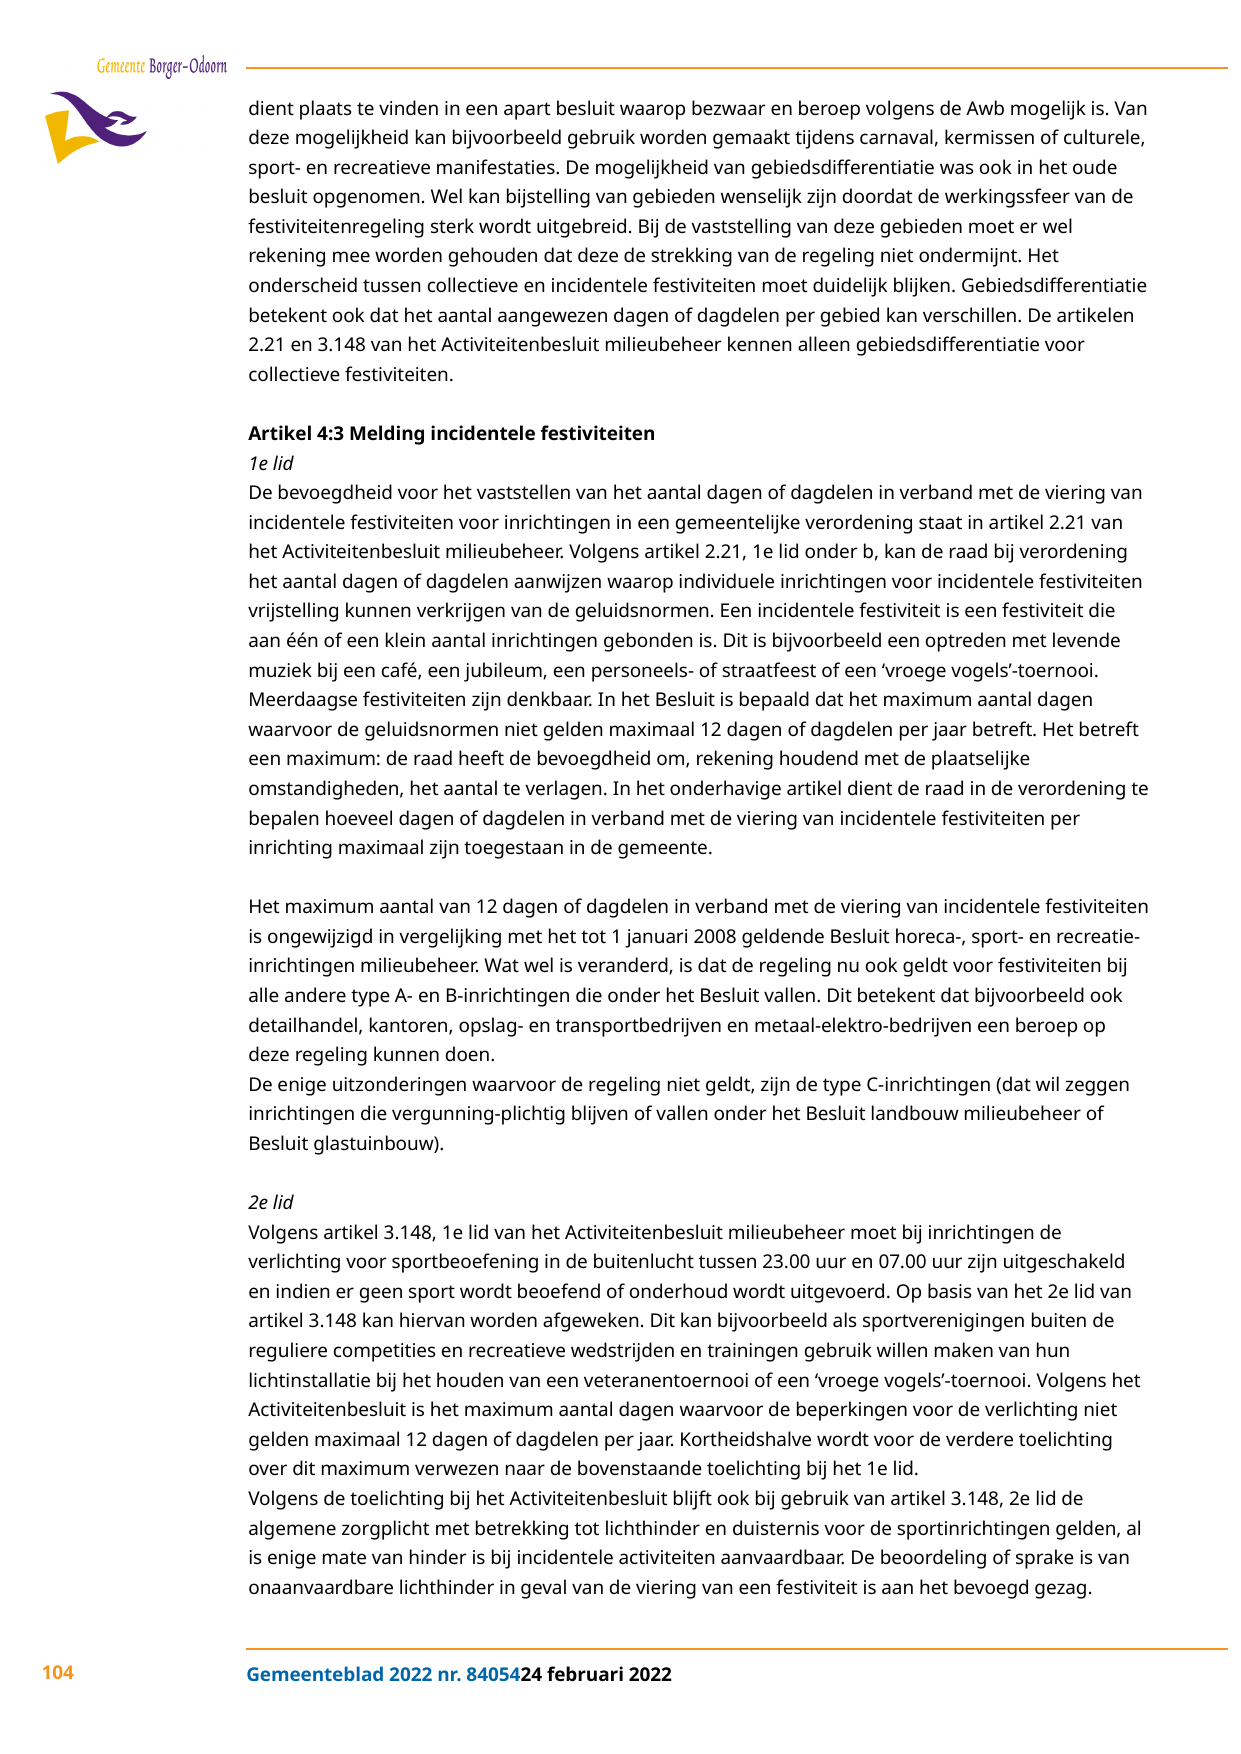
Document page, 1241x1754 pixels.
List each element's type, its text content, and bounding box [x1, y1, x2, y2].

text 1e lid [248, 450, 1152, 476]
text De bevoegdheid voor het vaststellen van het aantal dagen of dagdelen in verband met de viering van incidentele festiviteiten voor inrichtingen in een gemeentelijke verordening staat in artikel 2.21 van het Activiteitenbesluit milieubeheer. Volgens artikel 2.21, 1e lid onder b, kan de raad bij verordening het aantal dagen of dagdelen aanwijzen waarop individuele inrichtingen voor incidentele festiviteiten vrijstelling kunnen verkrijgen van de geluidsnormen. Een incidentele festiviteit is een festiviteit die aan één of een klein aantal inrichtingen gebonden is. Dit is bijvoorbeeld een optreden met levende muziek bij een café, een jubileum, een personeels- of straatfeest of een ‘vroege vogels’-toernooi. Meerdaagse festiviteiten zijn denkbaar. In het Besluit is bepaald dat het maximum aantal dagen waarvoor de geluidsnormen niet gelden maximaal 12 dagen of dagdelen per jaar betreft. Het betreft een maximum: de raad heeft de bevoegdheid om, rekening houdend met de plaatselijke omstandigheden, het aantal te verlagen. In het onderhavige artikel dient de raad in de verordening te bepalen hoeveel dagen of dagdelen in verband met de viering van incidentele festiviteiten per inrichting maximaal zijn toegestaan in de gemeente. [248, 479, 1152, 860]
text Artikel 4:3 Melding incidentele festiviteiten [248, 420, 1152, 446]
text Volgens artikel 3.148, 1e lid van het Activiteitenbesluit milieubeheer moet bij inrichtingen de verlichting voor sportbeoefening in de buitenlucht tussen 23.00 uur en 07.00 uur zijn uitgeschakeld en indien er geen sport wordt beoefend of onderhoud wordt uitgevoerd. Op basis van het 2e lid van artikel 3.148 kan hiervan worden afgeweken. Dit kan bijvoorbeeld als sportverenigingen buiten de reguliere competities en recreatieve wedstrijden en trainingen gebruik willen maken van hun lichtinstallatie bij het houden van een veteranentoernooi of een ‘vroege vogels’-toernooi. Volgens het Activiteitenbesluit is het maximum aantal dagen waarvoor de beperkingen voor de verlichting niet gelden maximaal 12 dagen of dagdelen per jaar. Kortheidshalve wordt voor de verdere toelichting over dit maximum verwezen naar de bovenstaande toelichting bij het 1e lid. [248, 1219, 1152, 1481]
text dient plaats te vinden in een apart besluit waarop bezwaar en beroep volgens de Awb mogelijk is. Van deze mogelijkheid kan bijvoorbeeld gebruik worden gemaakt tijdens carnaval, kermissen of culturele, sport- en recreatieve manifestaties. De mogelijkheid van gebiedsdifferentiatie was ook in het oude besluit opgenomen. Wel kan bijstelling van gebieden wenselijk zijn doordat de werkingssfeer van de festiviteitenregeling sterk wordt uitgebreid. Bij de vaststelling van deze gebieden moet er wel rekening mee worden gehouden dat deze de strekking van de regeling niet ondermijnt. Het onderscheid tussen collectieve en incidentele festiviteiten moet duidelijk blijken. Gebiedsdifferentiatie betekent ook dat het aantal aangewezen dagen of dagdelen per gebied kan verschillen. De artikelen 2.21 en 3.148 van het Activiteitenbesluit milieubeheer kennen alleen gebiedsdifferentiatie voor collectieve festiviteiten. [248, 95, 1152, 387]
text Het maximum aantal van 12 dagen of dagdelen in verband met de viering van incidentele festiviteiten is ongewijzigd in vergelijking met het tot 1 januari 2008 geldende Besluit horeca-, sport- en recreatie-inrichtingen milieubeheer. Wat wel is veranderd, is dat de regeling nu ook geldt voor festiviteiten bij alle andere type A- en B-inrichtingen die onder het Besluit vallen. Dit betekent dat bijvoorbeeld ook detailhandel, kantoren, opslag- en transportbedrijven en metaal-elektro-bedrijven een beroep op deze regeling kunnen doen. [248, 893, 1152, 1067]
text 2e lid [248, 1189, 1152, 1215]
text Volgens de toelichting bij het Activiteitenbesluit blijft ook bij gebruik van artikel 3.148, 2e lid de algemene zorgplicht met betrekking tot lichthinder en duisternis voor de sportinrichtingen gelden, al is enige mate van hinder is bij incidentele activiteiten aanvaardbaar. De beoordeling of sprake is van onaanvaardbare lichthinder in geval van de viering van een festiviteit is aan het bevoegd gezag. [248, 1485, 1152, 1600]
text De enige uitzonderingen waarvoor de regeling niet geldt, zijn de type C-inrichtingen (dat wil zeggen inrichtingen die vergunning-plichtig blijven of vallen onder het Besluit landbouw milieubeheer of Besluit glastuinbouw). [248, 1071, 1152, 1156]
picture [41, 47, 231, 172]
